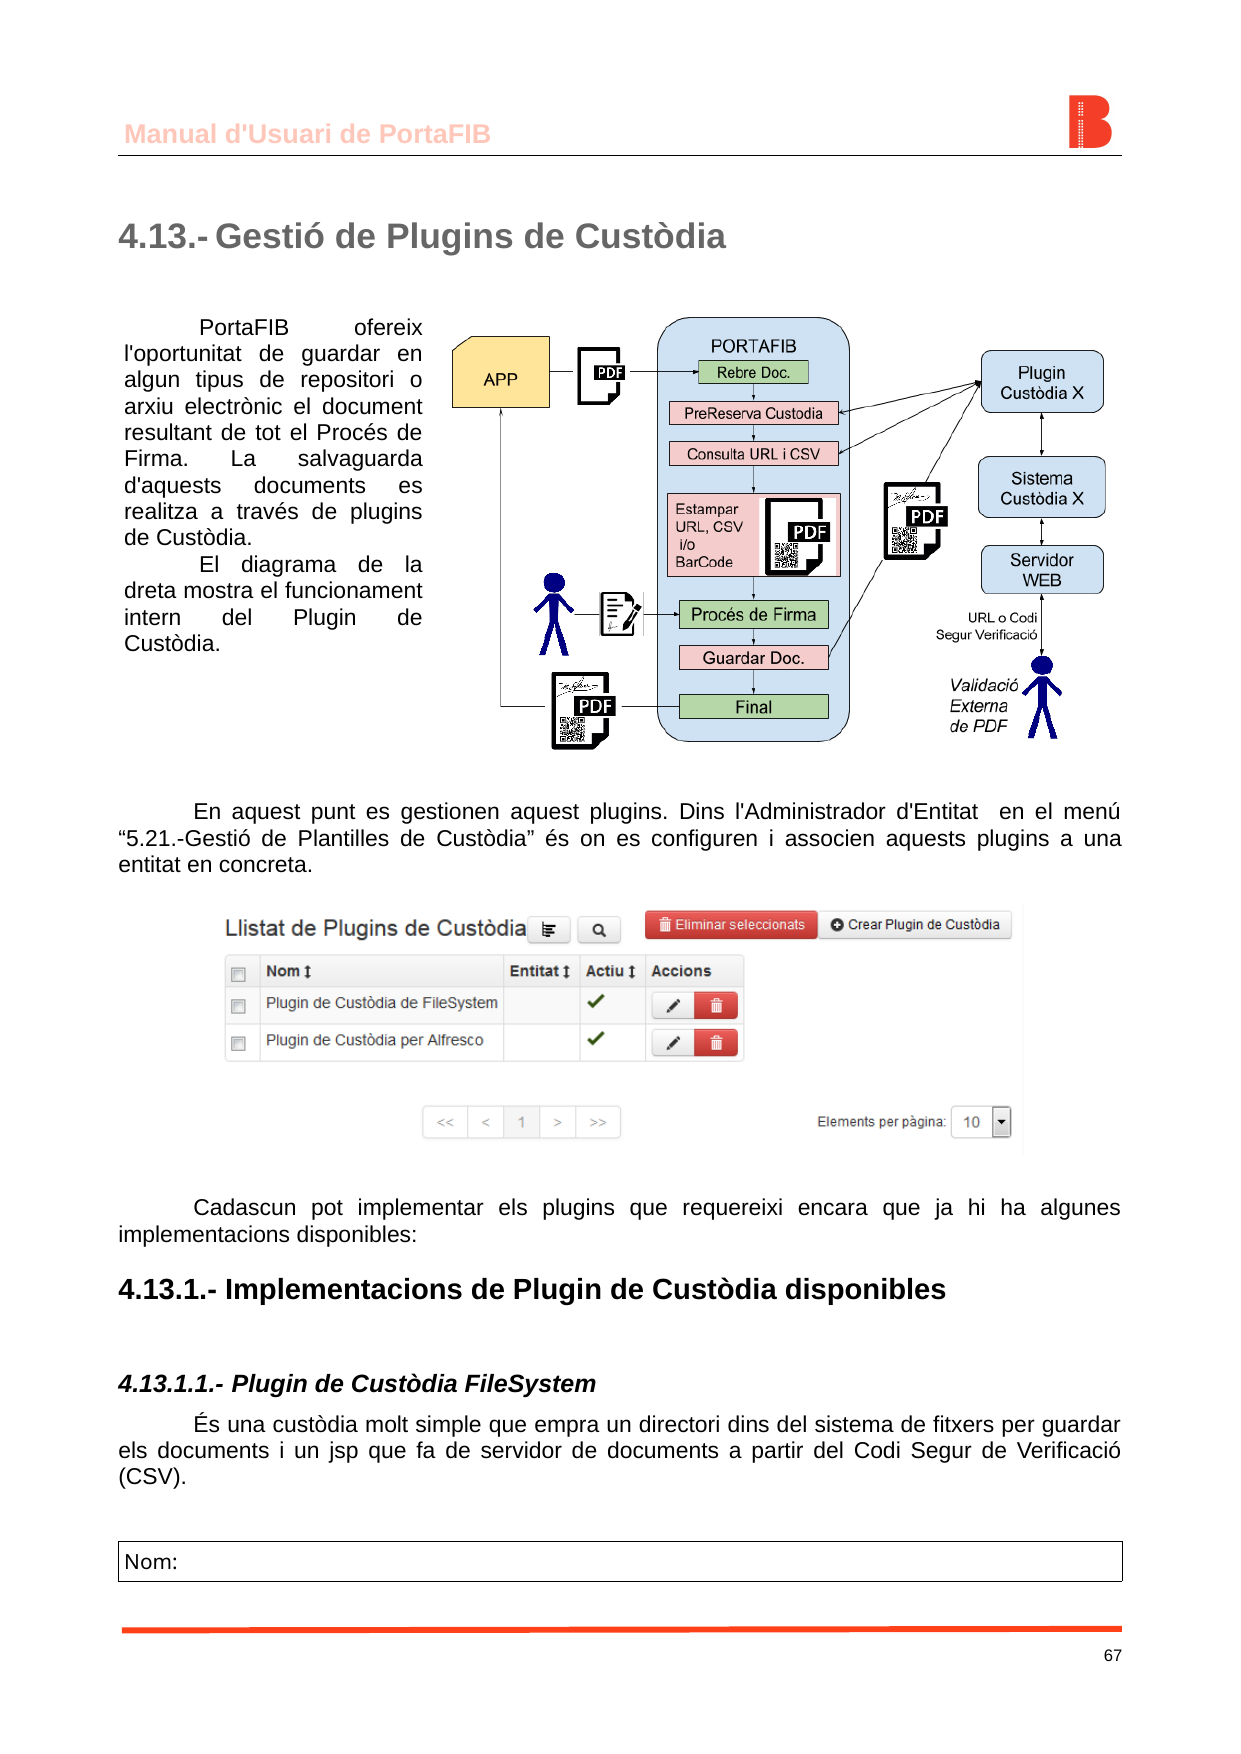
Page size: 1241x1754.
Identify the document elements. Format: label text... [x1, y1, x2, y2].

text És una custòdia molt simple que empra un directori dins del sistema de fitxers per guardar els documents i un jsp que fa de servidor de documents a partir del Codi Segur de Verificació (CSV). [118, 1411, 1122, 1489]
table_header [428, 308, 1122, 759]
subtitle Plugin de Custòdia FileSystem [118, 1369, 1122, 1398]
subtitle Implementacions de Plugin de Custòdia disponibles [118, 1272, 1122, 1305]
text En aquest punt es gestionen aquest plugins. Dins l'Administrador d'Entitat en el menú “5.21.-Gestió de Plantilles de Custòdia” és on es configuren i associen aquests plugins a una entitat en concreta. [118, 798, 1122, 877]
table_header Nom: [119, 1542, 1122, 1581]
picture [445, 313, 1117, 754]
table_header PortaFIB ofereix l'oportunitat de guardar en algun tipus de repositori o arxiu electrònic el document resultant de tot el Procés de Firma. La salvaguarda d'aquests documents es realitza a través de plugins de Custòdia. El diagrama de la dreta mostra el funcionament intern del Plugin de Custòdia. [118, 308, 428, 759]
text Cadascun pot implementar els plugins que requereixi encara que ja hi ha algunes implementacions disponibles: [118, 1194, 1122, 1247]
subtitle Gestió de Plugins de Custòdia [118, 216, 1122, 256]
picture [1063, 94, 1117, 150]
picture [217, 903, 1024, 1156]
